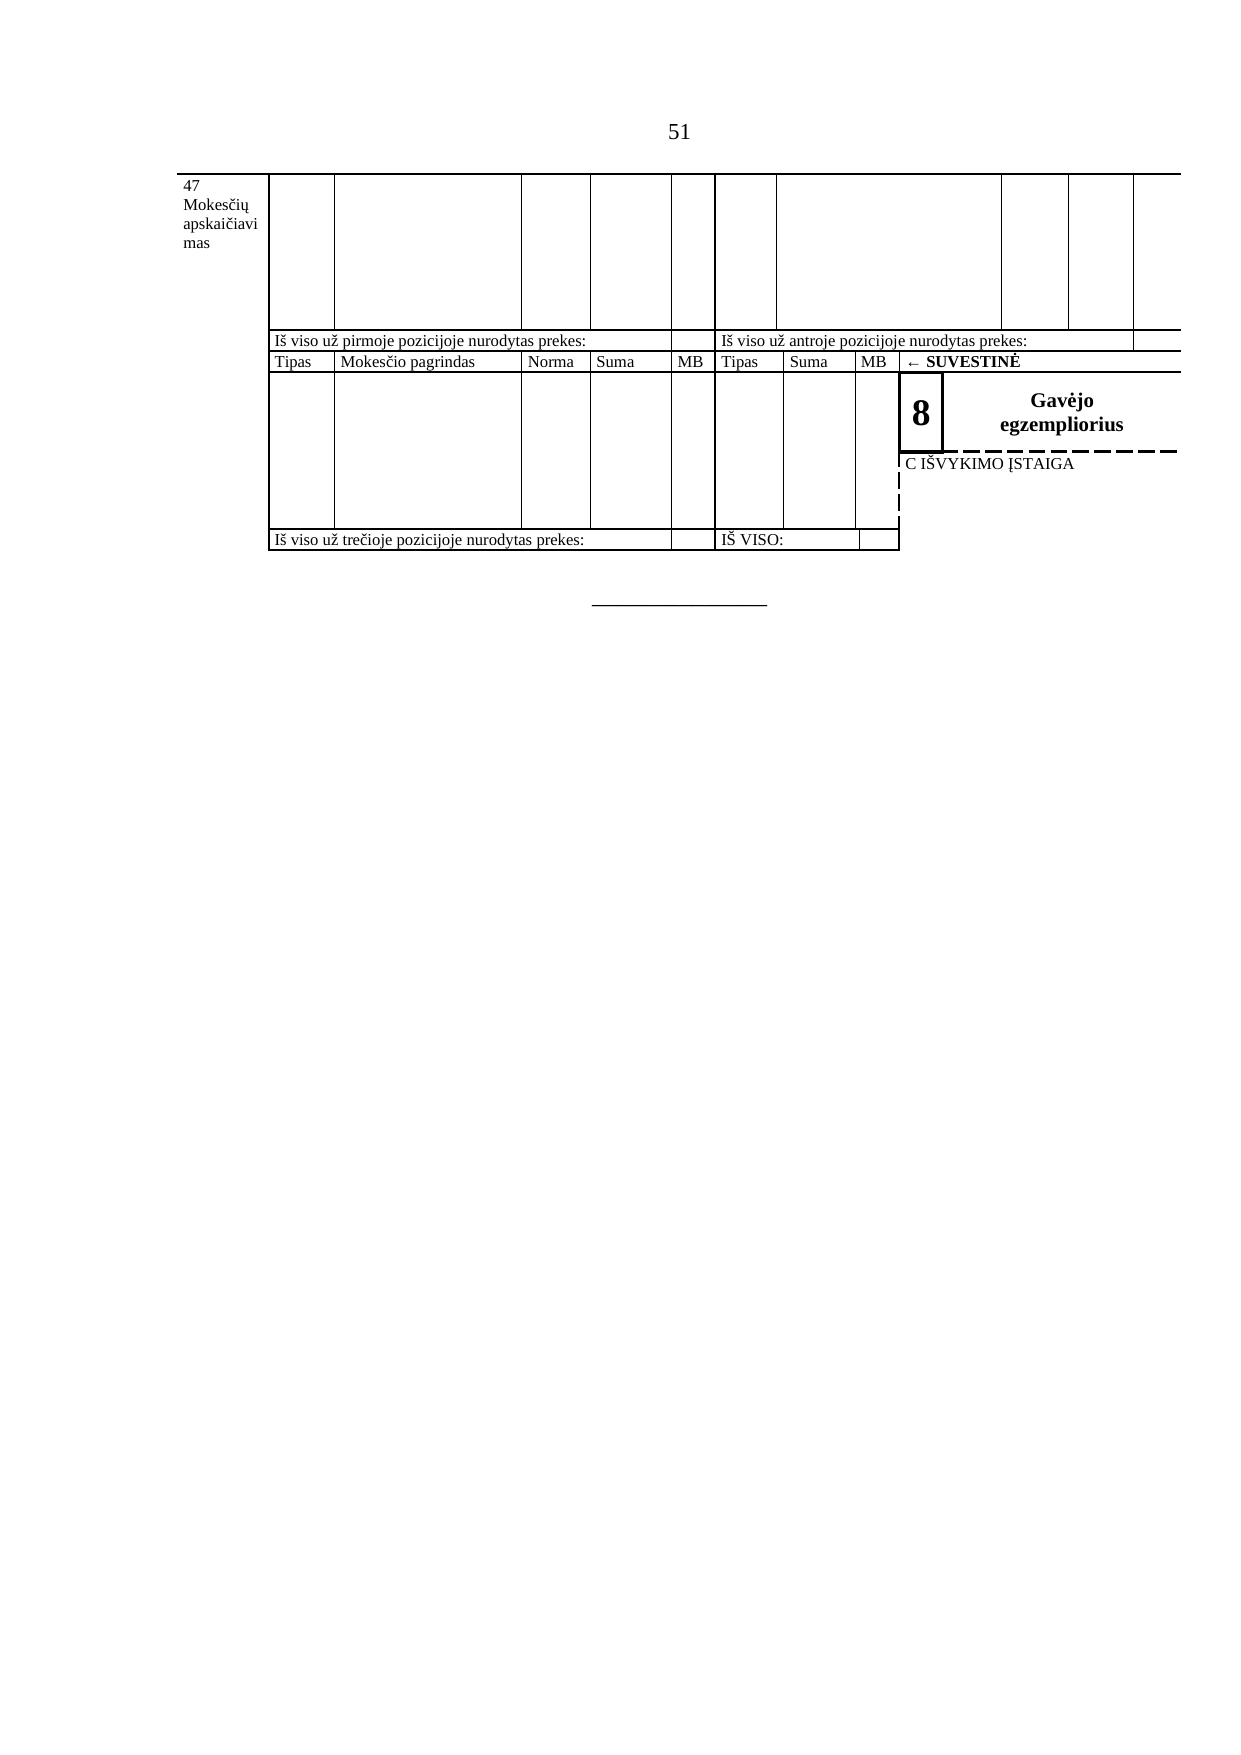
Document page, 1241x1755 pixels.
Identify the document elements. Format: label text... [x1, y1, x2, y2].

table_cell Norma [522, 352, 590, 371]
table_cell [1002, 175, 1068, 329]
table_cell [1069, 175, 1133, 329]
table_cell Mokesčio pagrindas [335, 352, 521, 371]
table_cell 8 [901, 374, 941, 450]
table_cell ← SUVESTINĖ [900, 352, 1181, 371]
table_cell [777, 175, 1001, 329]
table_cell Iš viso už trečioje pozicijoje nurodytas prekes: [270, 530, 671, 549]
table_cell [270, 175, 334, 329]
table_cell 47 Mokesčių apskaičiavimas [177, 175, 268, 549]
table_cell Iš viso už pirmoje pozicijoje nurodytas prekes: [270, 331, 671, 350]
table_cell Tipas [270, 352, 334, 371]
table_cell [335, 175, 521, 329]
table_cell [716, 373, 783, 528]
table_cell [270, 373, 334, 528]
table_cell [672, 331, 714, 350]
table_cell [591, 373, 671, 528]
table_cell [672, 373, 714, 528]
table_cell Suma [784, 352, 855, 371]
table_cell IŠ VISO: [716, 530, 859, 549]
table_cell Iš viso už antroje pozicijoje nurodytas prekes: [716, 331, 1133, 350]
table_cell [522, 373, 590, 528]
text ______________ [177, 580, 1181, 608]
table_cell [522, 175, 590, 329]
table_cell [784, 373, 855, 528]
table_cell [900, 528, 1181, 549]
table_cell [1134, 175, 1181, 329]
table_cell Suma [591, 352, 671, 371]
table_cell Tipas [716, 352, 783, 371]
table_cell [716, 175, 776, 329]
table_cell Gavėjo egzempliorius [944, 373, 1181, 450]
table_cell [856, 373, 899, 528]
table_cell MB [856, 352, 899, 371]
table_cell C IŠVYKIMO ĮSTAIGA [899, 450, 1181, 528]
table_cell [335, 373, 521, 528]
table_cell [1134, 331, 1181, 350]
table_cell [591, 175, 671, 329]
table_cell [672, 175, 714, 329]
table_cell MB [672, 352, 714, 371]
table_cell [672, 530, 714, 549]
table_cell [860, 530, 898, 549]
